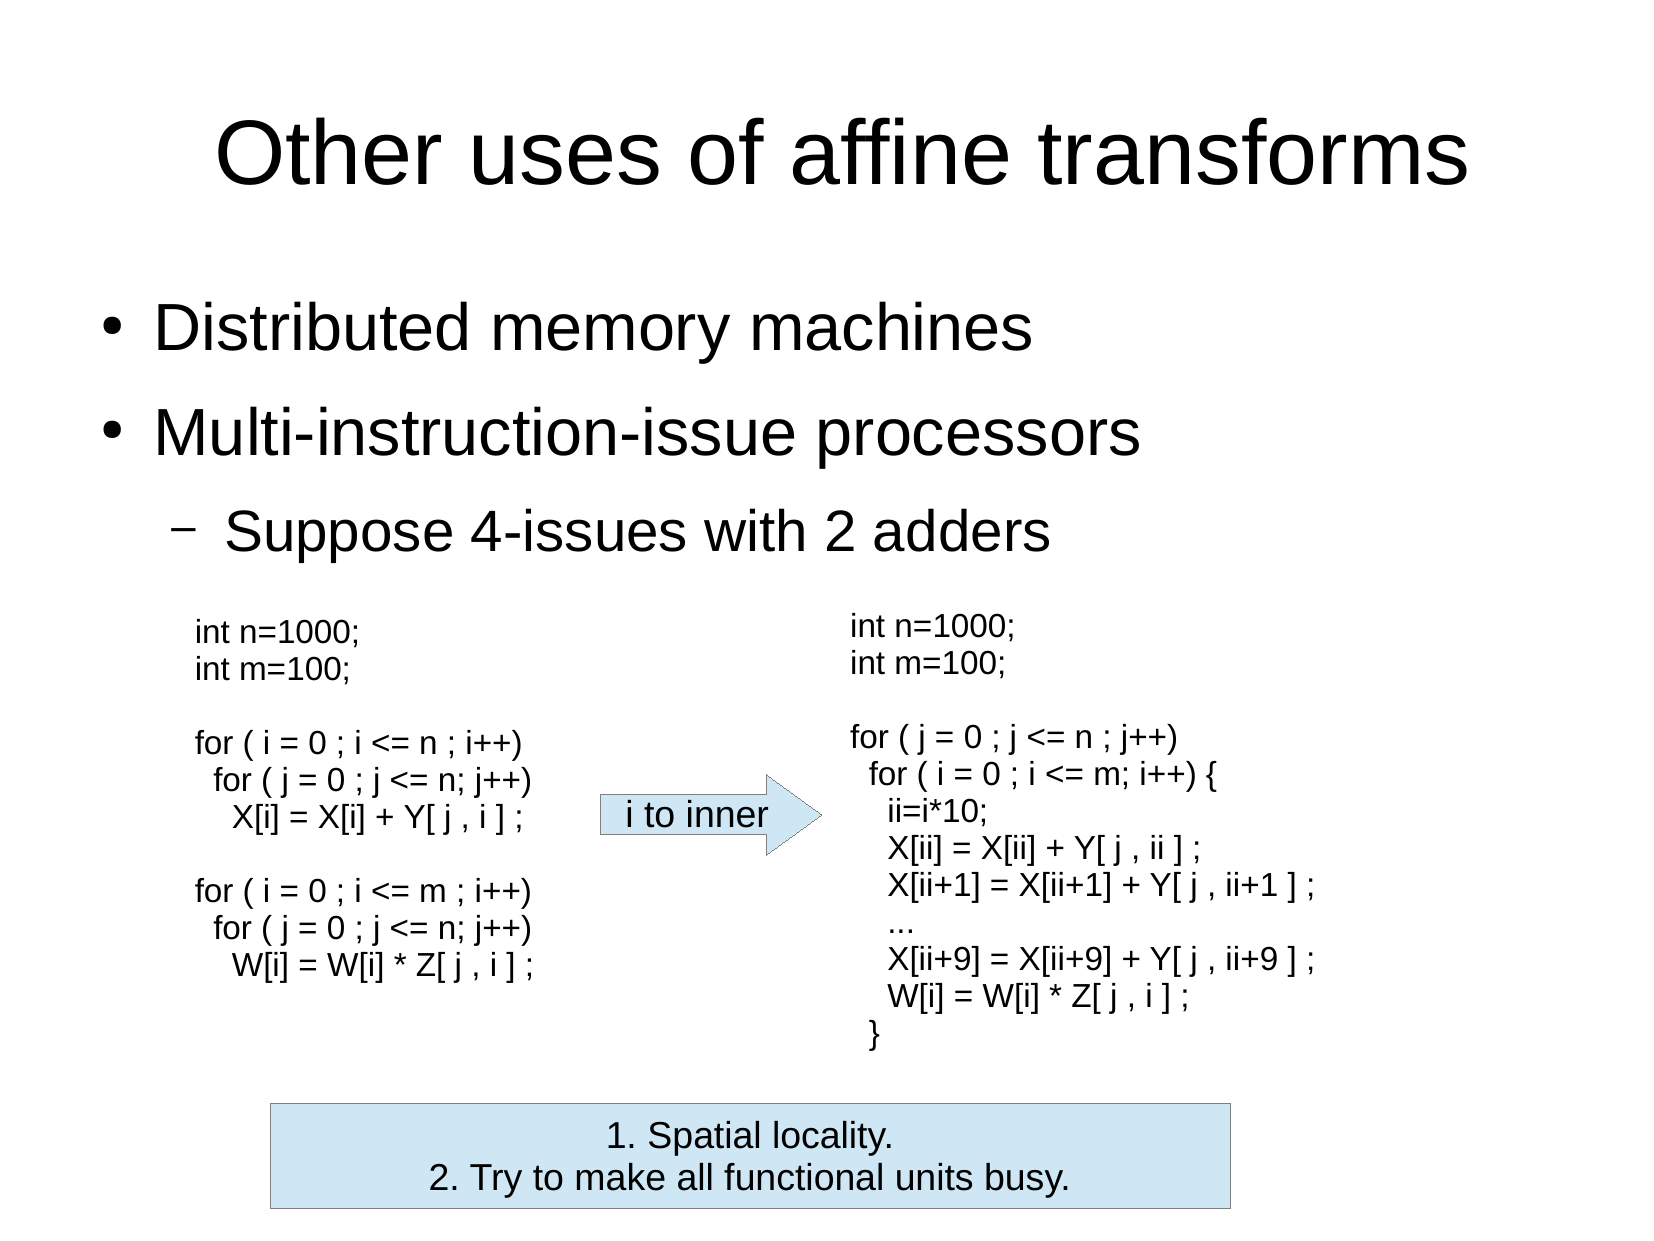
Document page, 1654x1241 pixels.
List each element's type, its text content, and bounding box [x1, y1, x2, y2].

title Other uses of affine transforms [82, 49, 1571, 257]
text_box 1. Spatial locality. 2. Try to make all functional units busy. [270, 1103, 1231, 1209]
text_box int n=1000; int m=100; for ( j = 0 ; j <= n ; j++) for ( i = 0 ; i <= m; i++) { ii=i*10; X[ii] = X[ii] + Y[ j , ii ] ; X[ii+1] = X[ii+1] + Y[ j , ii+1 ] ; ... X[ii+9] = X[ii+9] + Y[ j , ii+9 ] ; W[i] = W[i] * Z[ j , i ] ; } [835, 600, 1351, 1060]
text_box int n=1000; int m=100; for ( i = 0 ; i <= n ; i++) for ( j = 0 ; j <= n; j++) X[i] = X[i] + Y[ j , i ] ; for ( i = 0 ; i <= m ; i++) for ( j = 0 ; j <= n; j++) W[i] = W[i] * Z[ j , i ] ; [180, 605, 571, 992]
text_box i to inner [600, 774, 822, 856]
list Distributed memory machines Multi-instruction-issue processors Suppose 4-issues with 2 adders [82, 290, 1538, 586]
